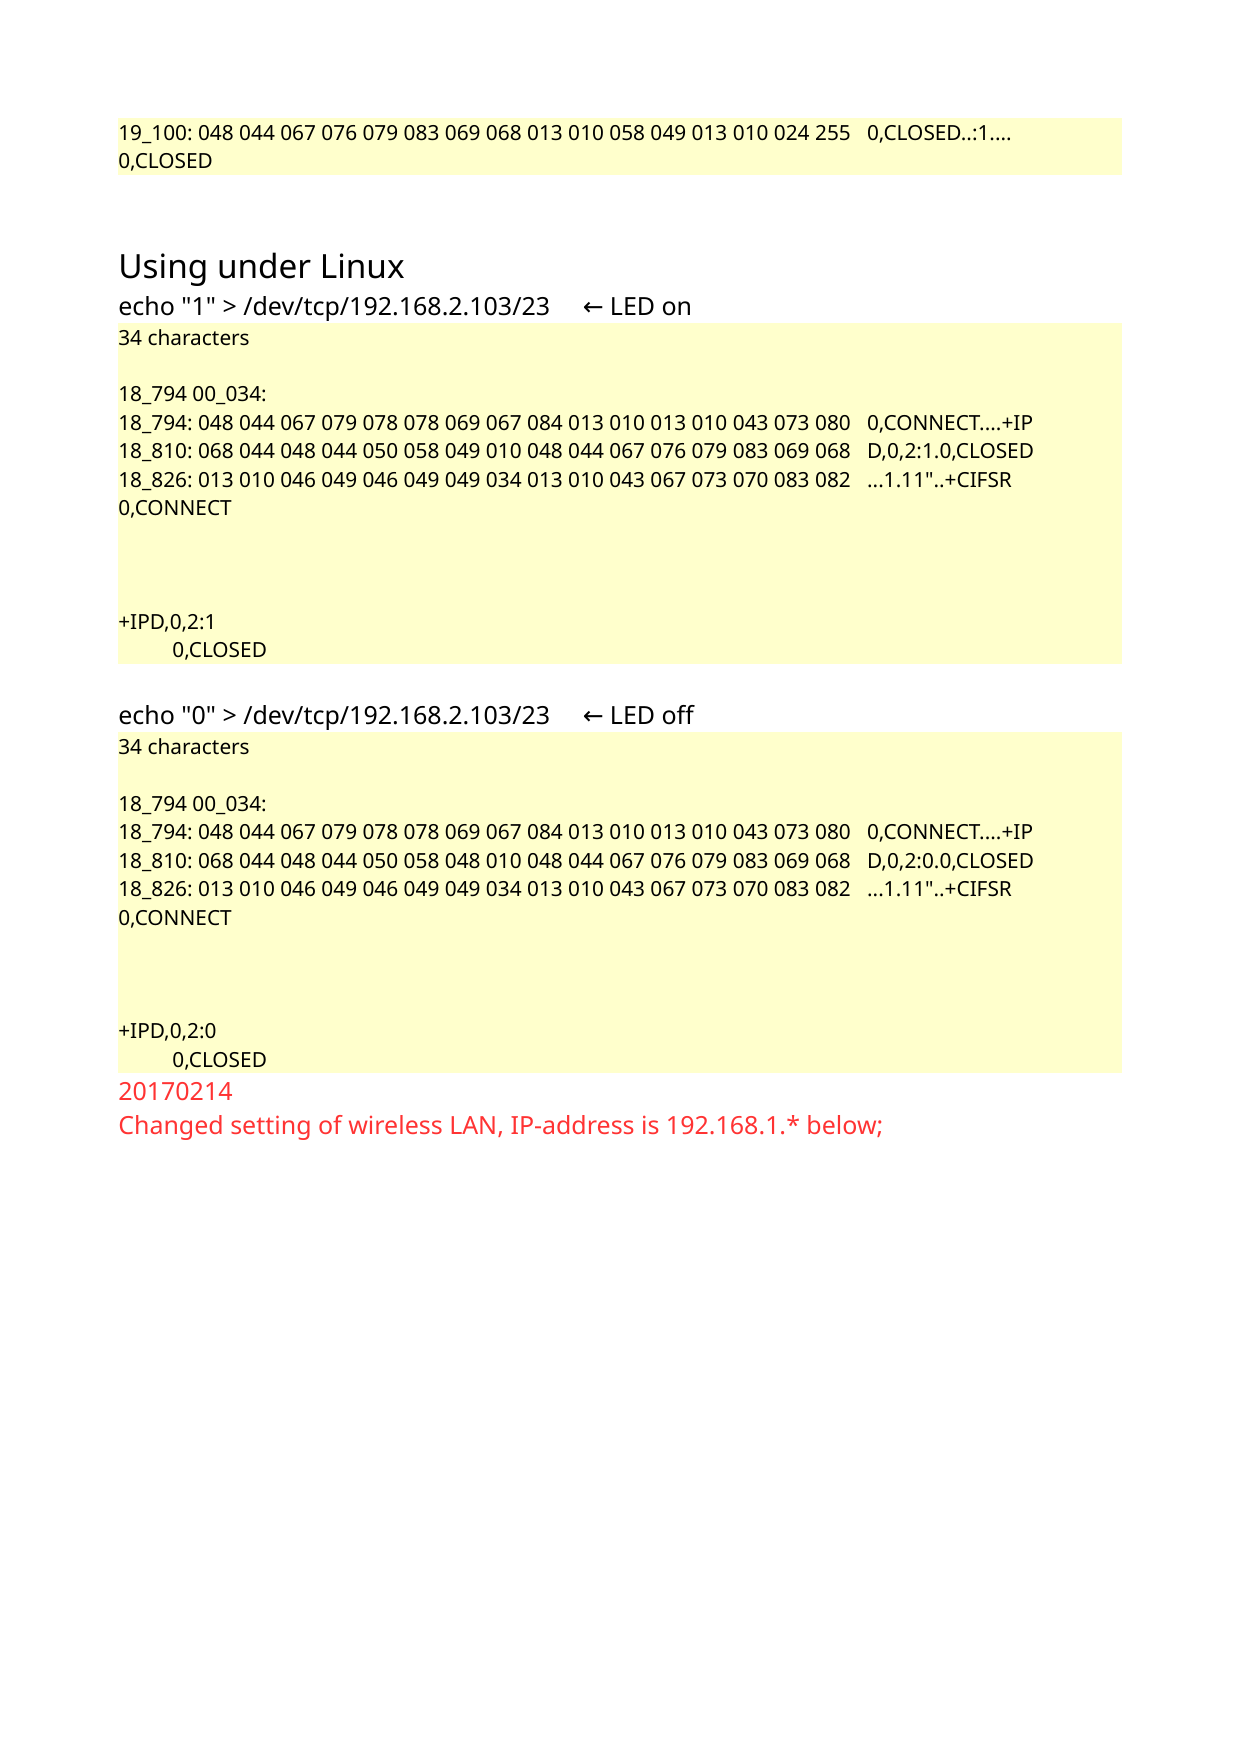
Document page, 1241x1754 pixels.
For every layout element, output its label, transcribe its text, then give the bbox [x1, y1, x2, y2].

text 0,CLOSED [118, 1045, 1122, 1073]
text 34 characters [118, 732, 1122, 760]
text 0,CLOSED [118, 635, 1122, 664]
text 18_794: 048 044 067 079 078 078 069 067 084 013 010 013 010 043 073 080 0,CONNECT....+IP [118, 817, 1122, 846]
text echo "1" > /dev/tcp/192.168.2.103/23 ← LED on [118, 288, 1122, 323]
text 18_810: 068 044 048 044 050 058 048 010 048 044 067 076 079 083 069 068 D,0,2:0.0,CLOSED [118, 846, 1122, 874]
text +IPD,0,2:1 [118, 607, 1122, 635]
text 0,CONNECT [118, 903, 1122, 931]
text 18_794 00_034: [118, 789, 1122, 817]
text 18_826: 013 010 046 049 046 049 049 034 013 010 043 067 073 070 083 082 ...1.11"..+CIFSR [118, 874, 1122, 903]
text 18_810: 068 044 048 044 050 058 049 010 048 044 067 076 079 083 069 068 D,0,2:1.0,CLOSED [118, 436, 1122, 465]
text echo "0" > /dev/tcp/192.168.2.103/23 ← LED off [118, 698, 1122, 732]
text 0,CONNECT [118, 493, 1122, 522]
text 18_826: 013 010 046 049 046 049 049 034 013 010 043 067 073 070 083 082 ...1.11"..+CIFSR [118, 465, 1122, 493]
text 20170214 [118, 1073, 1122, 1107]
text 19_100: 048 044 067 076 079 083 069 068 013 010 058 049 013 010 024 255 0,CLOSED..:1.... [118, 118, 1122, 147]
text +IPD,0,2:0 [118, 1016, 1122, 1045]
text Using under Linux [118, 243, 1122, 288]
text 18_794: 048 044 067 079 078 078 069 067 084 013 010 013 010 043 073 080 0,CONNECT....+IP [118, 408, 1122, 436]
text 34 characters [118, 323, 1122, 351]
text Changed setting of wireless LAN, IP-address is 192.168.1.* below; [118, 1107, 1122, 1141]
text 0,CLOSED [118, 147, 1122, 175]
text 18_794 00_034: [118, 379, 1122, 408]
